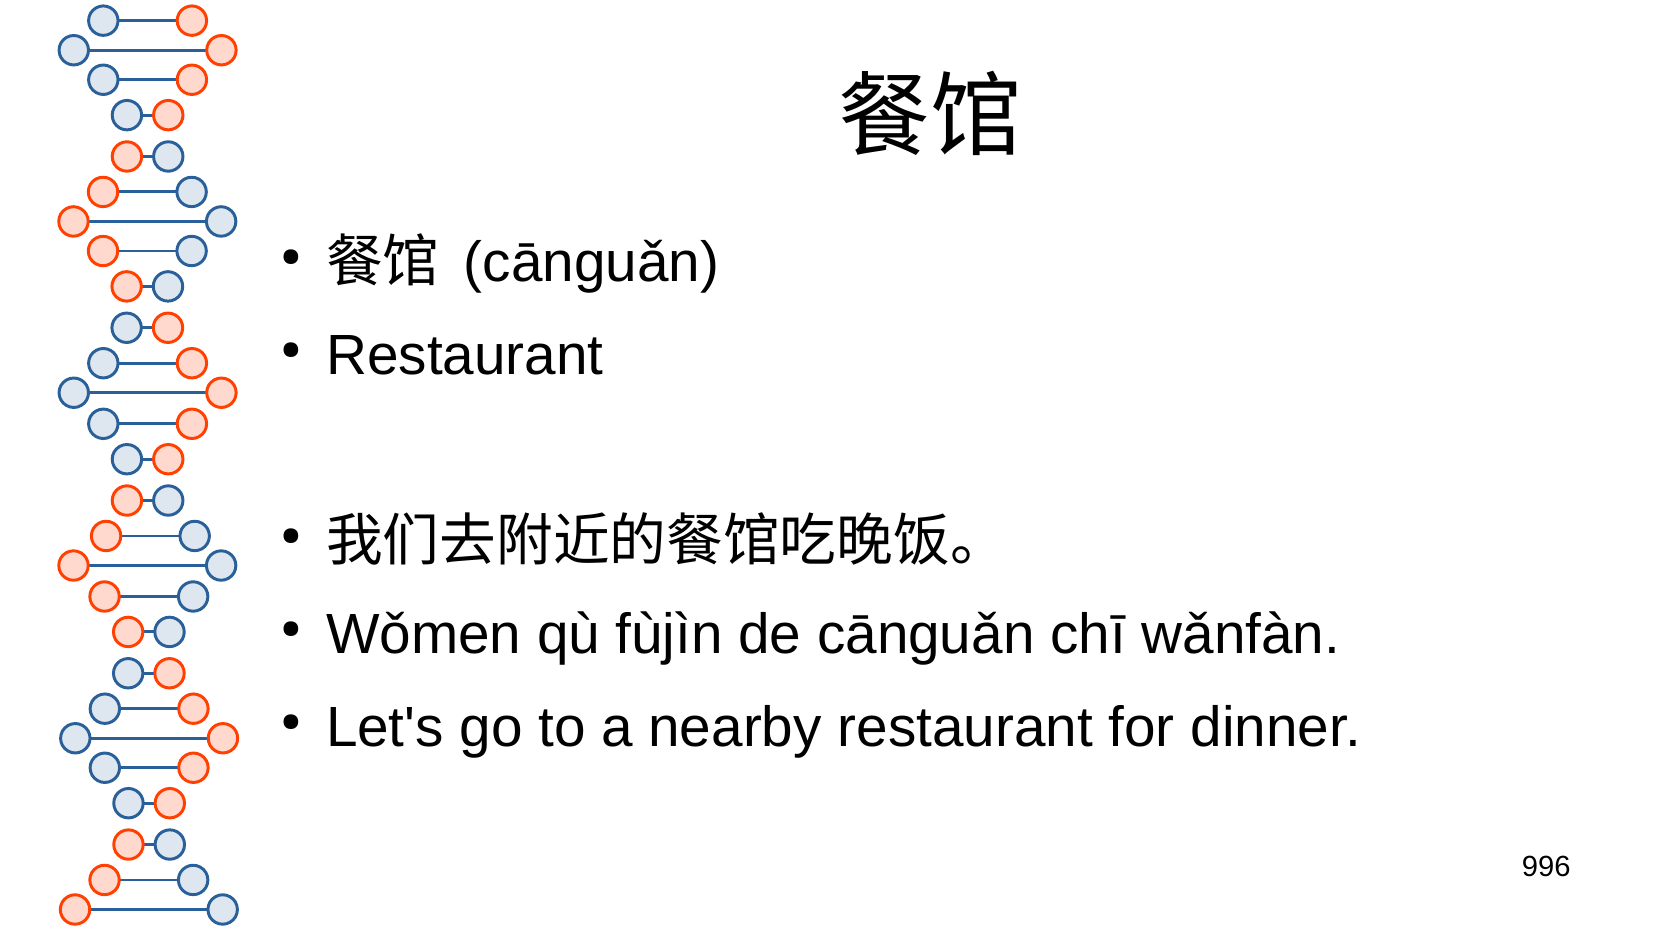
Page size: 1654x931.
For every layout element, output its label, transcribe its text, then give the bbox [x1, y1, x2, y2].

list 餐馆 (cānguǎn) Restaurant 我们去附近的餐馆吃晚饭。 Wǒmen qù fùjìn de cānguǎn chī wǎnfàn. Let's go to a nearby restaurant for dinner. [265, 224, 1595, 764]
title 餐馆 [265, 35, 1595, 189]
